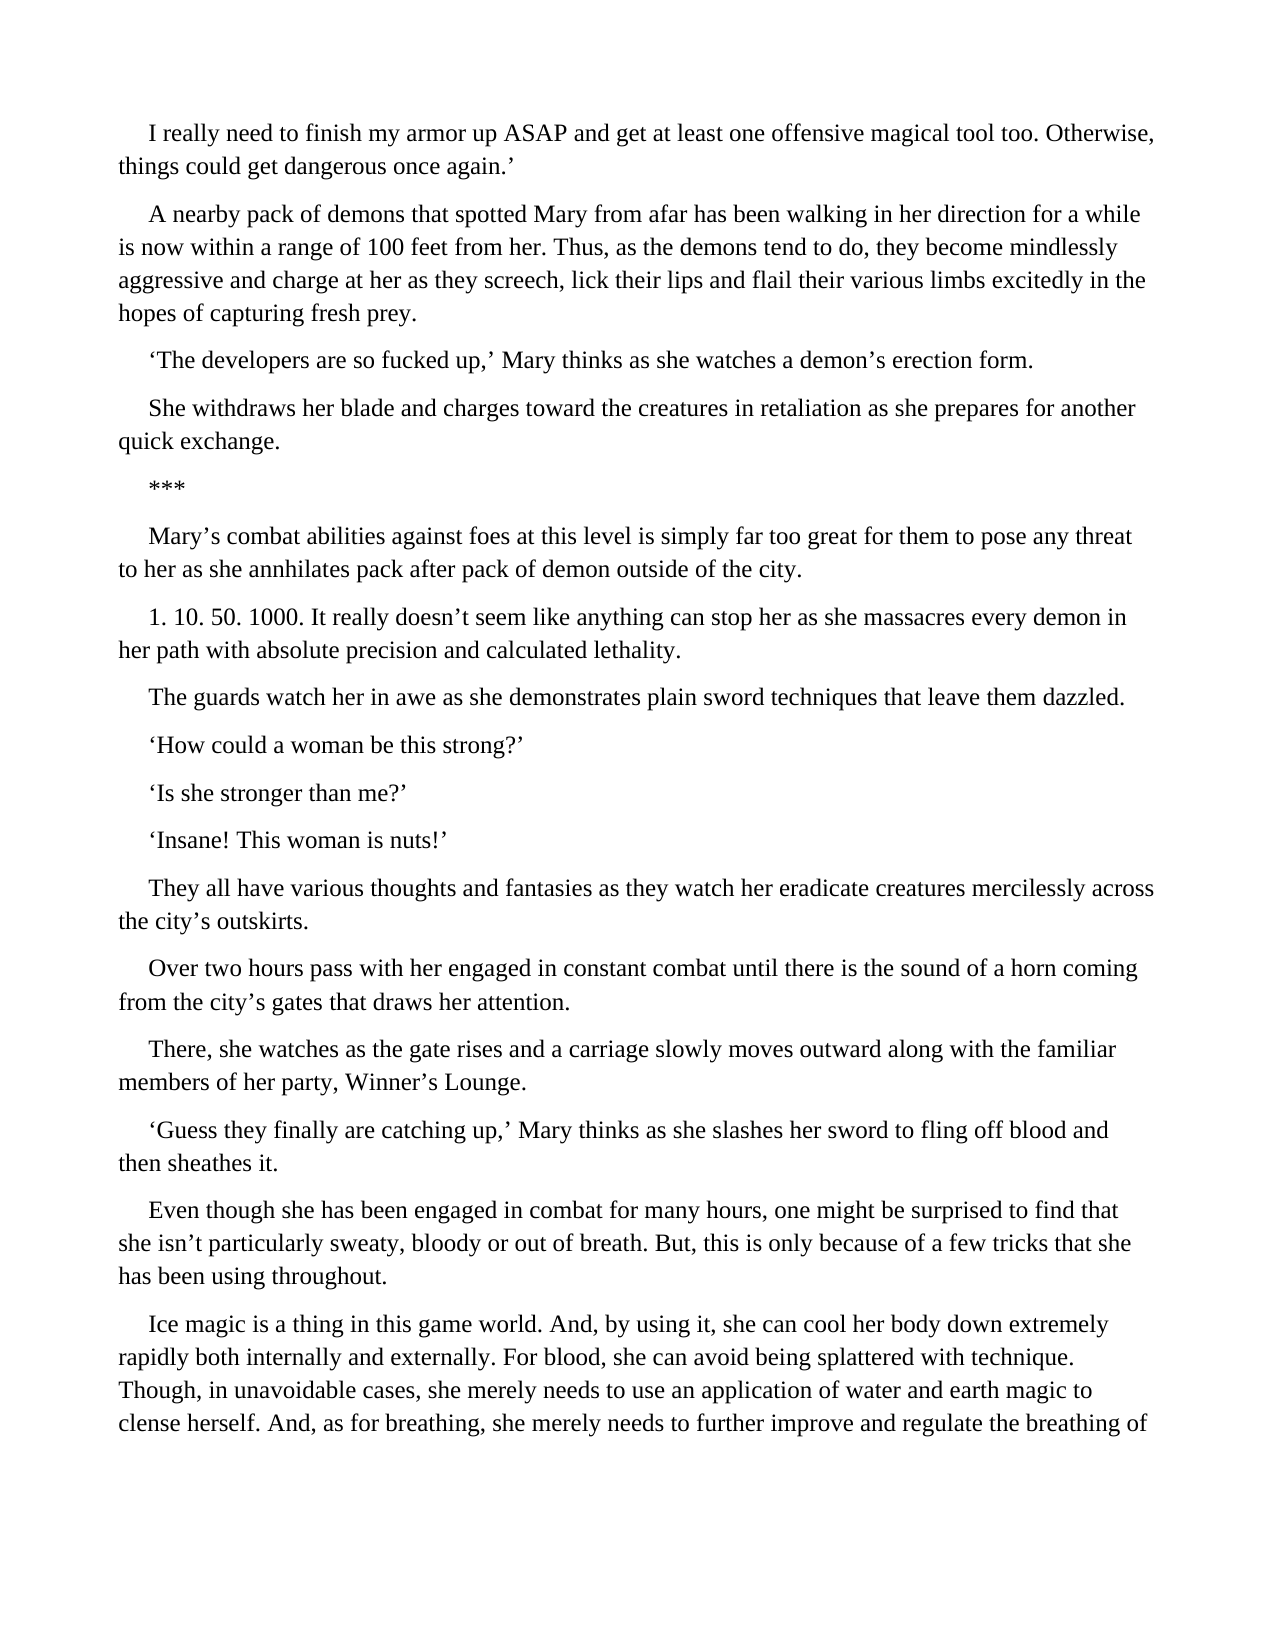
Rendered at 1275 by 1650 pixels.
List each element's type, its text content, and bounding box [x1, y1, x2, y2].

text ‘Insane! This woman is nuts!’ [118, 825, 1157, 854]
text Over two hours pass with her engaged in constant combat until there is the sound of a horn coming from the city’s gates that draws her attention. [118, 953, 1157, 1015]
text I really need to finish my armor up ASAP and get at least one offensive magical tool too. Otherwise, things could get dangerous once again.’ [118, 118, 1157, 180]
text ‘How could a woman be this strong?’ [118, 730, 1157, 759]
text *** [118, 474, 1157, 502]
text 1. 10. 50. 1000. It really doesn’t seem like anything can stop her as she massacres every demon in her path with absolute precision and calculated lethality. [118, 602, 1157, 664]
text The guards watch her in awe as she demonstrates plain sword techniques that leave them dazzled. [118, 682, 1157, 711]
text ‘Guess they finally are catching up,’ Mary thinks as she slashes her sword to fling off blood and then sheathes it. [118, 1115, 1157, 1177]
text She withdraws her blade and charges toward the creatures in retaliation as she prepares for another quick exchange. [118, 393, 1157, 455]
text Ice magic is a thing in this game world. And, by using it, she can cool her body down extremely rapidly both internally and externally. For blood, she can avoid being splattered with technique. Though, in unavoidable cases, she merely needs to use an application of water and earth magic to clense herself. And, as for breathing, she merely needs to further improve and regulate the breathing of [118, 1309, 1157, 1437]
text There, she watches as the gate rises and a carriage slowly moves outward along with the familiar members of her party, Winner’s Lounge. [118, 1034, 1157, 1096]
text ‘The developers are so fucked up,’ Mary thinks as she watches a demon’s erection form. [118, 345, 1157, 374]
text ‘Is she stronger than me?’ [118, 778, 1157, 806]
text They all have various thoughts and fantasies as they watch her eradicate creatures mercilessly across the city’s outskirts. [118, 873, 1157, 935]
text Even though she has been engaged in combat for many hours, one might be surprised to find that she isn’t particularly sweaty, bloody or out of breath. But, this is only because of a few tricks that she has been using throughout. [118, 1195, 1157, 1290]
text Mary’s combat abilities against foes at this level is simply far too great for them to pose any threat to her as she annhilates pack after pack of demon outside of the city. [118, 521, 1157, 583]
text A nearby pack of demons that spotted Mary from afar has been walking in her direction for a while is now within a range of 100 feet from her. Thus, as the demons tend to do, they become mindlessly aggressive and charge at her as they screech, lick their lips and flail their various limbs excitedly in the hopes of capturing fresh prey. [118, 199, 1157, 327]
